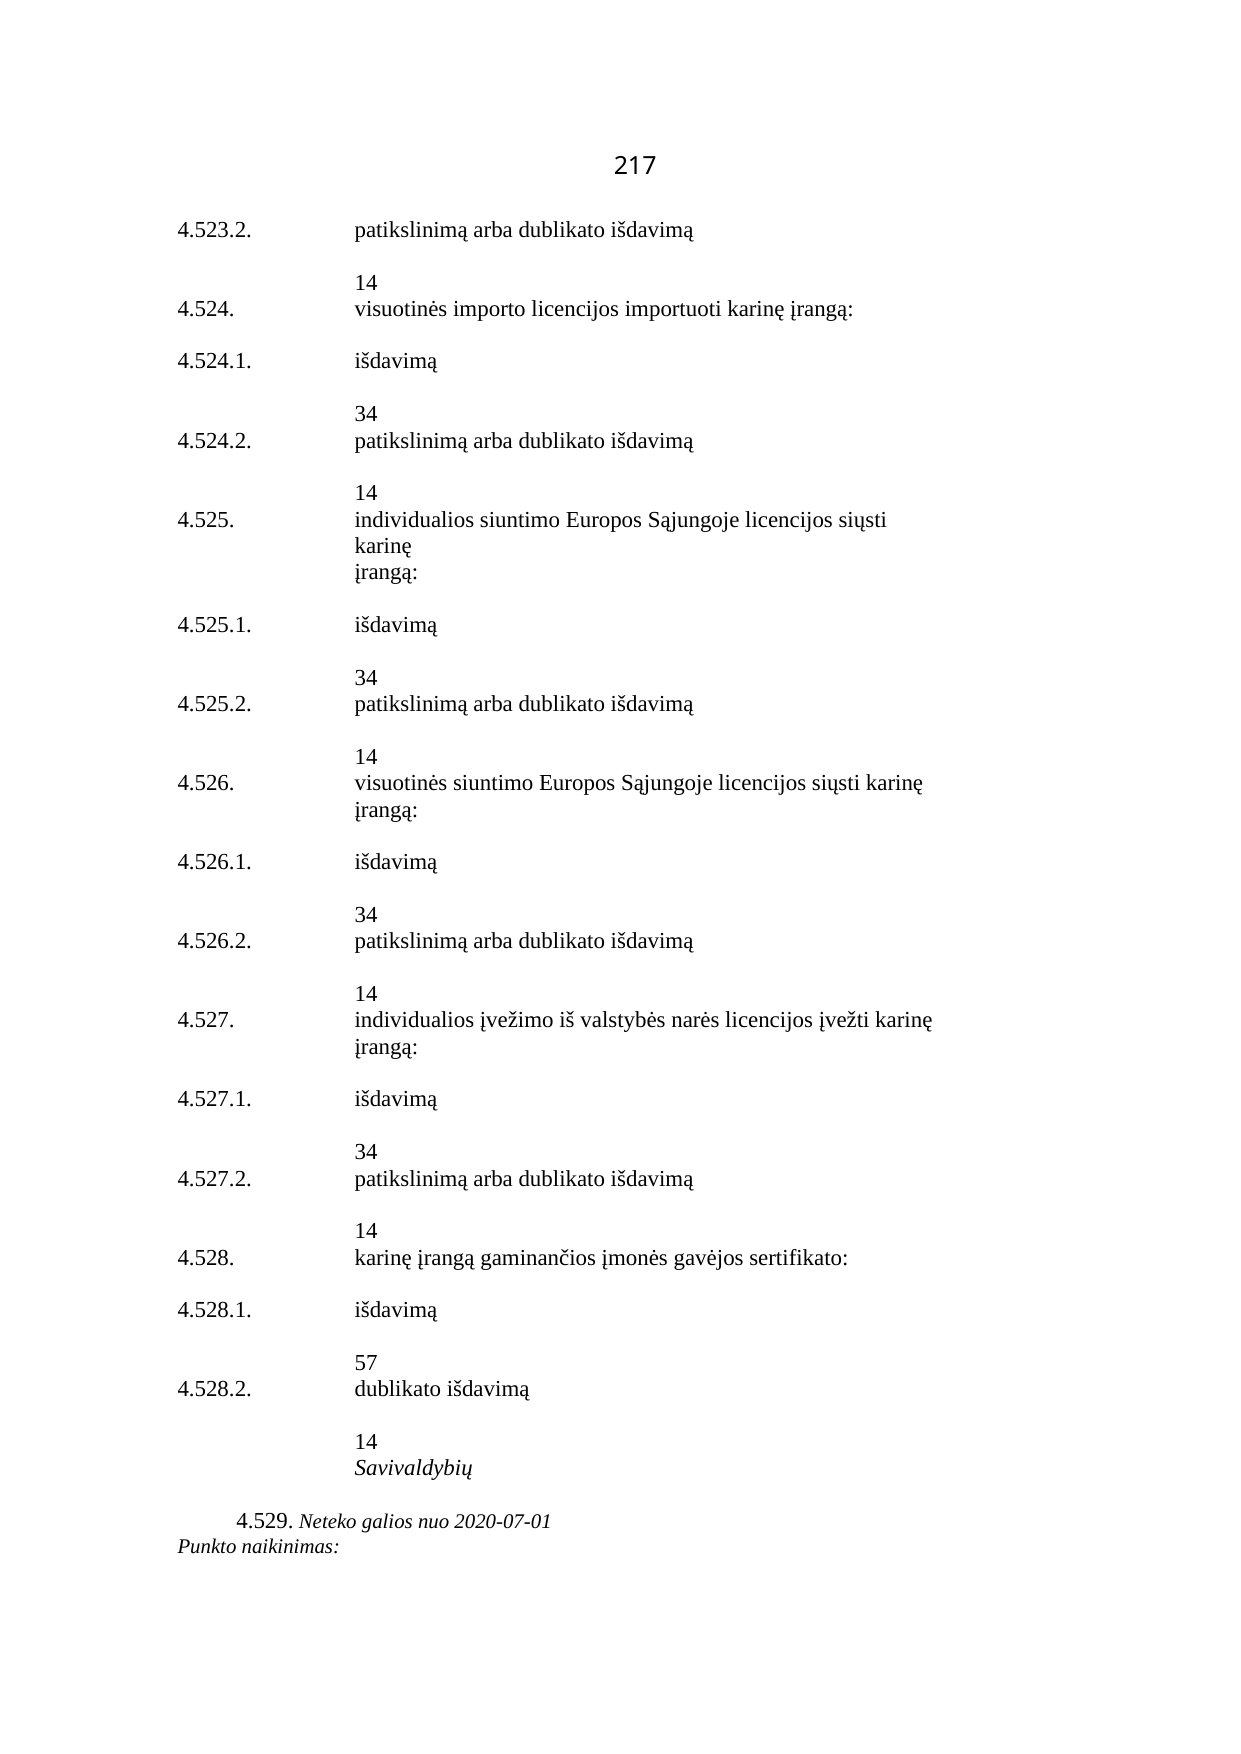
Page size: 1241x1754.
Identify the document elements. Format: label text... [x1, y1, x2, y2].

text 4.527.2. patikslinimą arba dublikato išdavimą 14 [177, 1164, 945, 1244]
text 4.526. visuotinės siuntimo Europos Sąjungoje licencijos siųsti karinę [177, 769, 945, 796]
text 4.529. Neteko galios nuo 2020-07-01 [177, 1507, 1092, 1533]
text Punkto naikinimas: [177, 1533, 1092, 1558]
text 4.528.1. išdavimą 57 [177, 1296, 945, 1375]
text 4.526.1. išdavimą 34 [177, 848, 945, 927]
text 4.528. karinę įrangą gaminančios įmonės gavėjos sertifikato: [177, 1244, 945, 1296]
text įrangą: [354, 796, 945, 848]
text 4.524. visuotinės importo licencijos importuoti karinę įrangą: [177, 295, 945, 348]
text 4.525.1. išdavimą 34 [177, 611, 945, 690]
text 4.528.2. dublikato išdavimą 14 [177, 1375, 945, 1454]
text 4.524.1. išdavimą 34 [177, 348, 945, 427]
text 4.524.2. patikslinimą arba dublikato išdavimą 14 [177, 427, 945, 506]
text 4.527.1. išdavimą 34 [177, 1086, 945, 1164]
text 4.525.2. patikslinimą arba dublikato išdavimą 14 [177, 690, 945, 769]
text įrangą: [354, 558, 945, 611]
text Savivaldybių [354, 1454, 945, 1507]
text įrangą: [354, 1033, 945, 1086]
text 4.525. individualios siuntimo Europos Sąjungoje licencijos siųsti karinę [177, 506, 945, 558]
text 4.527. individualios įvežimo iš valstybės narės licencijos įvežti karinę [177, 1006, 945, 1033]
text 4.526.2. patikslinimą arba dublikato išdavimą 14 [177, 927, 945, 1006]
text 4.523.2. patikslinimą arba dublikato išdavimą 14 [177, 216, 945, 295]
